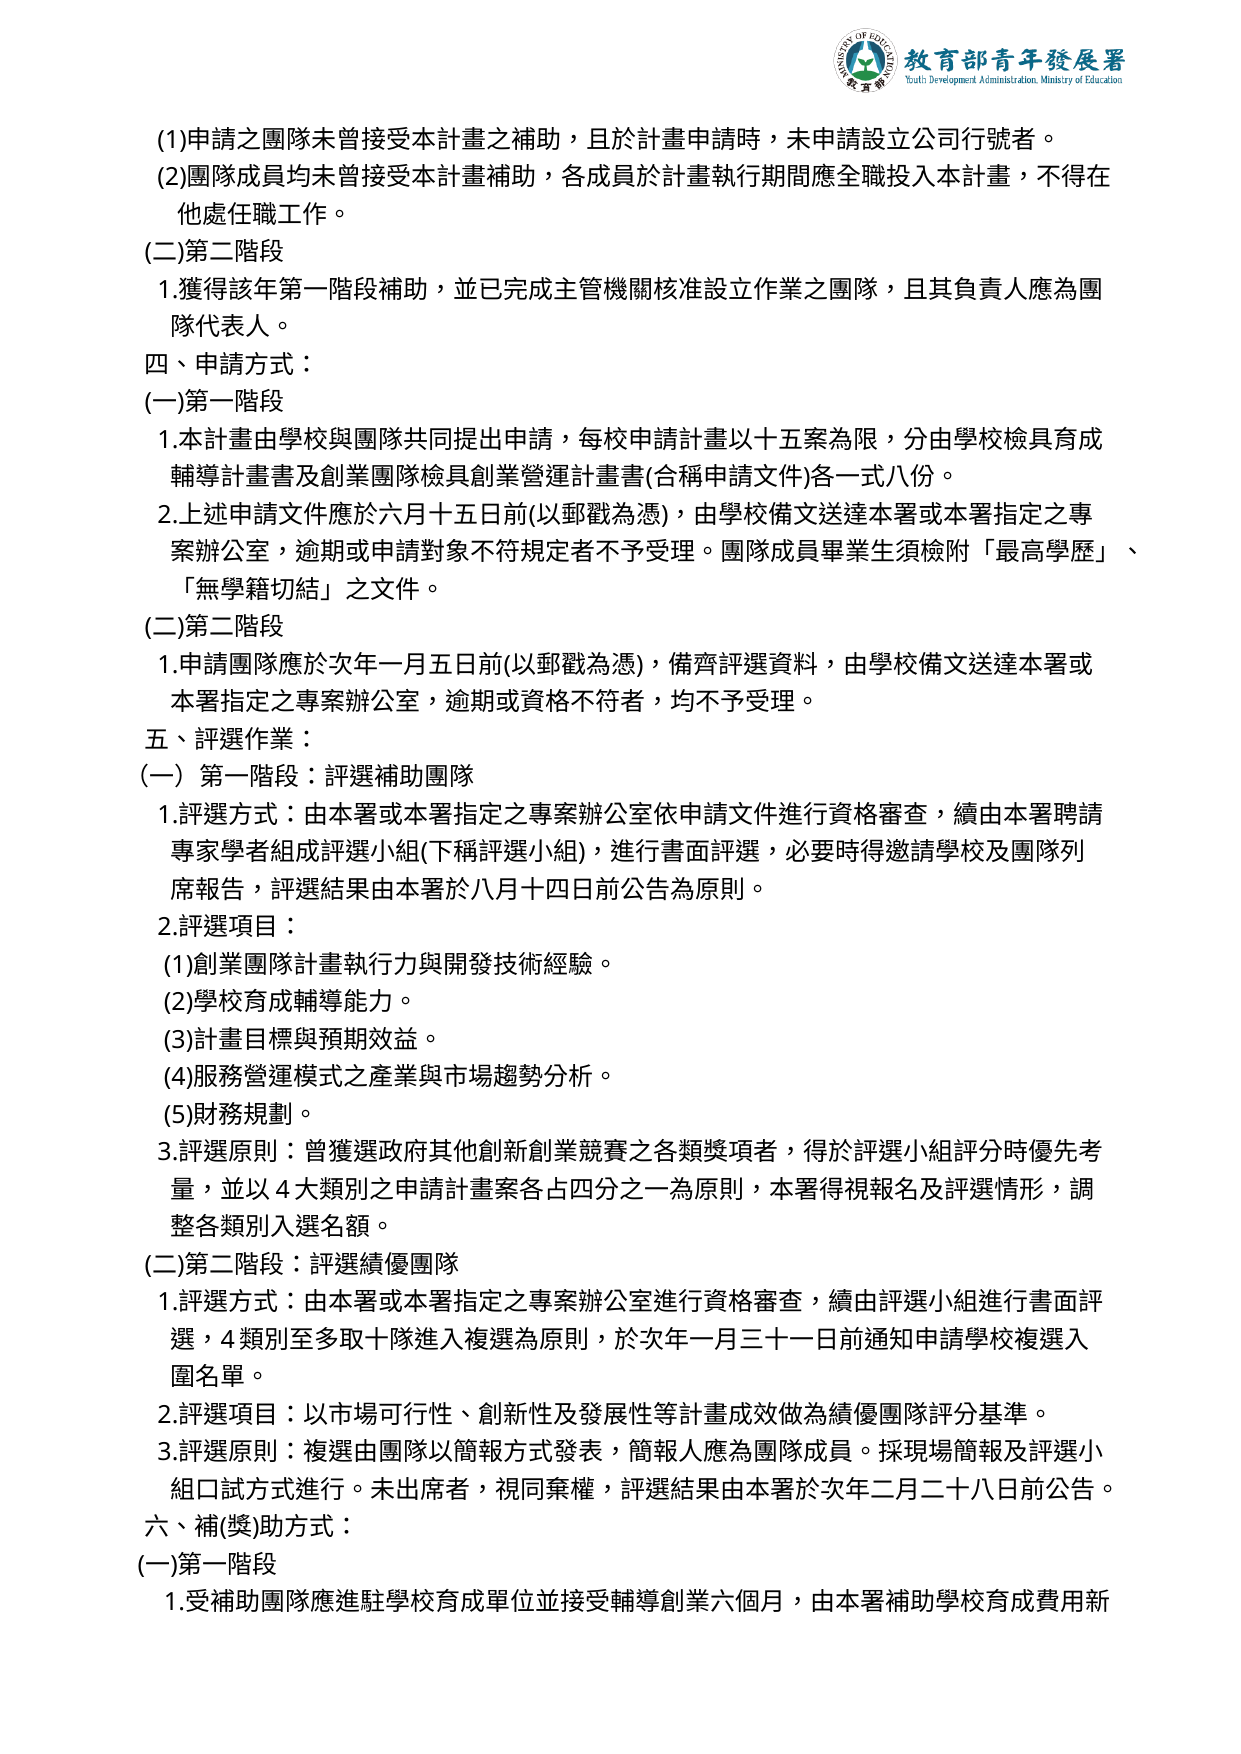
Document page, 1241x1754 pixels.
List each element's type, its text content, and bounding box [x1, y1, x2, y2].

text 3.評選原則：曾獲選政府其他創新創業競賽之各類獎項者，得於評選小組評分時優先考 [144, 1131, 1122, 1168]
text (二)第二階段：評選績優團隊 [144, 1243, 1122, 1281]
text 整各類別入選名額。 [144, 1206, 1122, 1243]
text (1)創業團隊計畫執行力與開發技術經驗。 [144, 943, 1122, 981]
text 1.受補助團隊應進駐學校育成單位並接受輔導創業六個月，由本署補助學校育成費用新 [144, 1581, 1122, 1618]
text 「無學籍切結」之文件。 [144, 568, 1122, 606]
text 1.申請團隊應於次年一月五日前(以郵戳為憑)，備齊評選資料，由學校備文送達本署或 [144, 643, 1122, 681]
text (一)第一階段 [144, 381, 1122, 418]
text (2)學校育成輔導能力。 [144, 981, 1122, 1018]
text 選，4類別至多取十隊進入複選為原則，於次年一月三十一日前通知申請學校複選入 [144, 1318, 1122, 1356]
text (4)服務營運模式之產業與市場趨勢分析。 [144, 1056, 1122, 1093]
text (2)團隊成員均未曾接受本計畫補助，各成員於計畫執行期間應全職投入本計畫，不得在 [144, 156, 1122, 193]
picture [826, 23, 1131, 97]
text 2.上述申請文件應於六月十五日前(以郵戳為憑)，由學校備文送達本署或本署指定之專 [144, 493, 1122, 531]
text (二)第二階段 [144, 606, 1122, 643]
text 量，並以4大類別之申請計畫案各占四分之一為原則，本署得視報名及評選情形，調 [144, 1168, 1122, 1206]
text 六、補(獎)助方式： [144, 1506, 1122, 1543]
text (二)第二階段 [144, 231, 1122, 268]
text 案辦公室，逾期或申請對象不符規定者不予受理。團隊成員畢業生須檢附「最高學歷」、 [144, 531, 1122, 568]
text 組口試方式進行。未出席者，視同棄權，評選結果由本署於次年二月二十八日前公告。 [144, 1468, 1122, 1506]
text 圍名單。 [144, 1356, 1122, 1393]
text 專家學者組成評選小組(下稱評選小組)，進行書面評選，必要時得邀請學校及團隊列 [144, 831, 1122, 868]
text 四、申請方式： [144, 343, 1122, 381]
text (1)申請之團隊未曾接受本計畫之補助，且於計畫申請時，未申請設立公司行號者。 [144, 118, 1122, 156]
text 3.評選原則：複選由團隊以簡報方式發表，簡報人應為團隊成員。採現場簡報及評選小 [144, 1431, 1122, 1468]
text 1.評選方式：由本署或本署指定之專案辦公室進行資格審查，續由評選小組進行書面評 [144, 1281, 1122, 1318]
text 1.獲得該年第一階段補助，並已完成主管機關核准設立作業之團隊，且其負責人應為團 [144, 268, 1122, 306]
text (3)計畫目標與預期效益。 [144, 1018, 1122, 1056]
text 2.評選項目：以市場可行性、創新性及發展性等計畫成效做為績優團隊評分基準。 [144, 1393, 1122, 1431]
text 輔導計畫書及創業團隊檢具創業營運計畫書(合稱申請文件)各一式八份。 [144, 456, 1122, 493]
text 他處任職工作。 [144, 193, 1122, 231]
text 2.評選項目： [144, 906, 1122, 943]
text (5)財務規劃。 [144, 1093, 1122, 1131]
text 1.本計畫由學校與團隊共同提出申請，每校申請計畫以十五案為限，分由學校檢具育成 [144, 418, 1122, 456]
text 席報告，評選結果由本署於八月十四日前公告為原則。 [144, 868, 1122, 906]
text （一）第一階段：評選補助團隊 [118, 756, 1122, 793]
text 五、評選作業： [144, 718, 1122, 756]
text 本署指定之專案辦公室，逾期或資格不符者，均不予受理。 [144, 681, 1122, 718]
text 隊代表人。 [144, 306, 1122, 343]
text (一)第一階段 [118, 1543, 1122, 1581]
text 1.評選方式：由本署或本署指定之專案辦公室依申請文件進行資格審查，續由本署聘請 [144, 793, 1122, 831]
